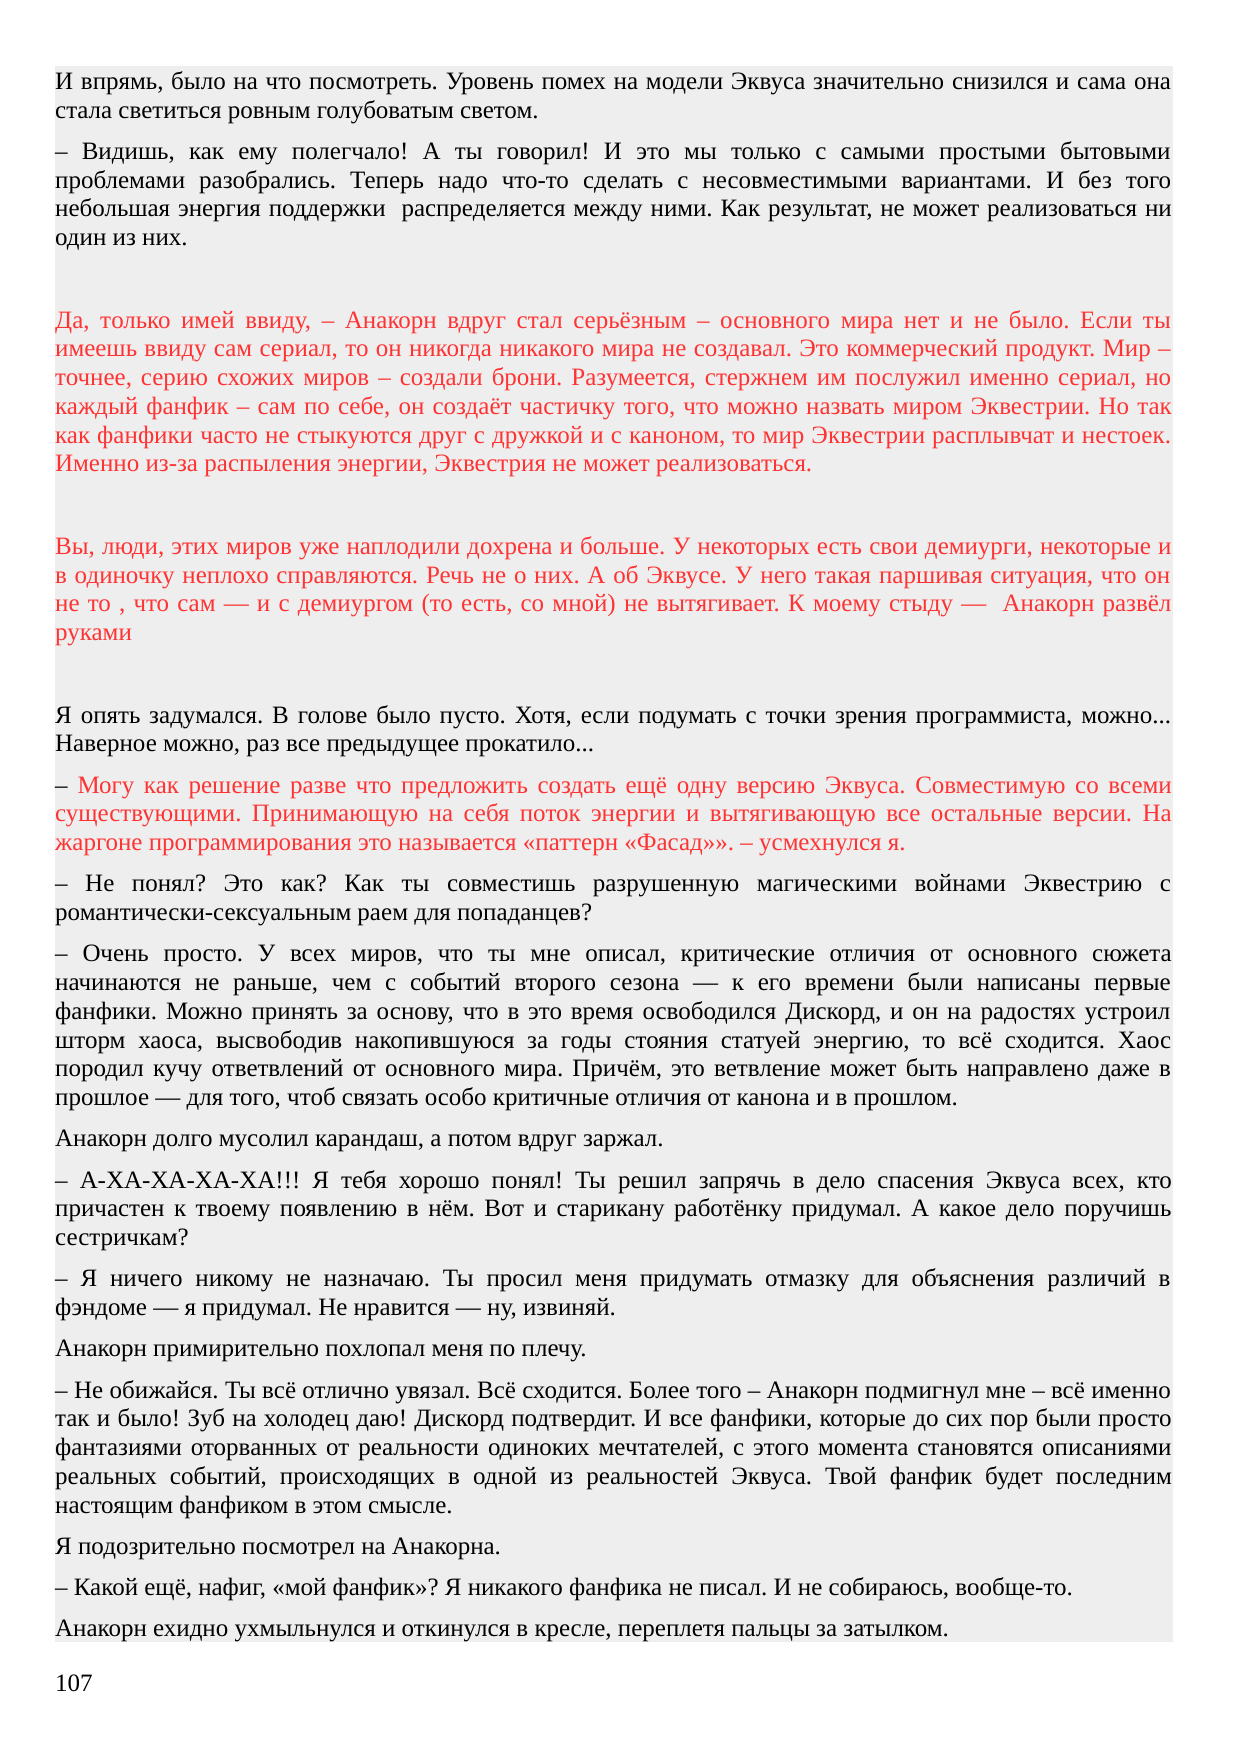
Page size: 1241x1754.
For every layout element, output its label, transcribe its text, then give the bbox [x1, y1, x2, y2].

text Анакорн примирительно похлопал меня по плечу. [55, 1333, 1173, 1362]
text Анакорн долго мусолил карандаш, а потом вдруг заржал. [55, 1123, 1173, 1152]
text Вы, люди, этих миров уже наплодили дохрена и больше. У некоторых есть свои демиурги, некоторые и в одиночку неплохо справляются. Речь не о них. А об Эквусе. У него такая паршивая ситуация, что он не то , что сам — и с демиургом (то есть, со мной) не вытягивает. К моему стыду — Анакорн развёл руками [55, 531, 1173, 646]
text Я опять задумался. В голове было пусто. Хотя, если подумать с точки зрения программиста, можно... Наверное можно, раз все предыдущее прокатило... [55, 700, 1173, 757]
text Да, только имей ввиду, – Анакорн вдруг стал серьёзным – основного мира нет и не было. Если ты имеешь ввиду сам сериал, то он никогда никакого мира не создавал. Это коммерческий продукт. Мир – точнее, серию схожих миров – создали брони. Разумеется, стержнем им послужил именно сериал, но каждый фанфик – сам по себе, он создаёт частичку того, что можно назвать миром Эквестрии. Но так как фанфики часто не стыкуются друг с дружкой и с каноном, то мир Эквестрии расплывчат и нестоек. Именно из-за распыления энергии, Эквестрия не может реализоваться. [55, 305, 1173, 477]
text – Очень просто. У всех миров, что ты мне описал, критические отличия от основного сюжета начинаются не раньше, чем с событий второго сезона — к его времени были написаны первые фанфики. Можно принять за основу, что в это время освободился Дискорд, и он на радостях устроил шторм хаоса, высвободив накопившуюся за годы стояния статуей энергию, то всё сходится. Хаос породил кучу ответвлений от основного мира. Причём, это ветвление может быть направлено даже в прошлое — для того, чтоб связать особо критичные отличия от канона и в прошлом. [55, 938, 1173, 1111]
text Анакорн ехидно ухмыльнулся и откинулся в кресле, переплетя пальцы за затылком. [55, 1613, 1173, 1642]
text – Не обижайся. Ты всё отлично увязал. Всё сходится. Более того – Анакорн подмигнул мне – всё именно так и было! Зуб на холодец даю! Дискорд подтвердит. И все фанфики, которые до сих пор были просто фантазиями оторванных от реальности одиноких мечтателей, с этого момента становятся описаниями реальных событий, происходящих в одной из реальностей Эквуса. Твой фанфик будет последним настоящим фанфиком в этом смысле. [55, 1375, 1173, 1518]
text И впрямь, было на что посмотреть. Уровень помех на модели Эквуса значительно снизился и сама она стала светиться ровным голубоватым светом. [55, 66, 1173, 123]
text – Я ничего никому не назначаю. Ты просил меня придумать отмазку для объяснения различий в фэндоме — я придумал. Не нравится — ну, извиняй. [55, 1263, 1173, 1321]
text Я подозрительно посмотрел на Анакорна. [55, 1531, 1173, 1560]
text – Видишь, как ему полегчало! А ты говорил! И это мы только с самыми простыми бытовыми проблемами разобрались. Теперь надо что-то сделать с несовместимыми вариантами. И без того небольшая энергия поддержки распределяется между ними. Как результат, не может реализоваться ни один из них. [55, 136, 1173, 251]
text – Могу как решение разве что предложить создать ещё одну версию Эквуса. Совместимую со всеми существующими. Принимающую на себя поток энергии и вытягивающую все остальные версии. На жаргоне программирования это называется «паттерн «Фасад»». – усмехнулся я. [55, 770, 1173, 856]
text – Не понял? Это как? Как ты совместишь разрушенную магическими войнами Эквестрию с романтически-сексуальным раем для попаданцев? [55, 868, 1173, 926]
text – А-ХА-ХА-ХА-ХА!!! Я тебя хорошо понял! Ты решил запрячь в дело спасения Эквуса всех, кто причастен к твоему появлению в нём. Вот и старикану работёнку придумал. А какое дело поручишь сестричкам? [55, 1165, 1173, 1251]
text – Какой ещё, нафиг, «мой фанфик»? Я никакого фанфика не писал. И не собираюсь, вообще-то. [55, 1572, 1173, 1601]
